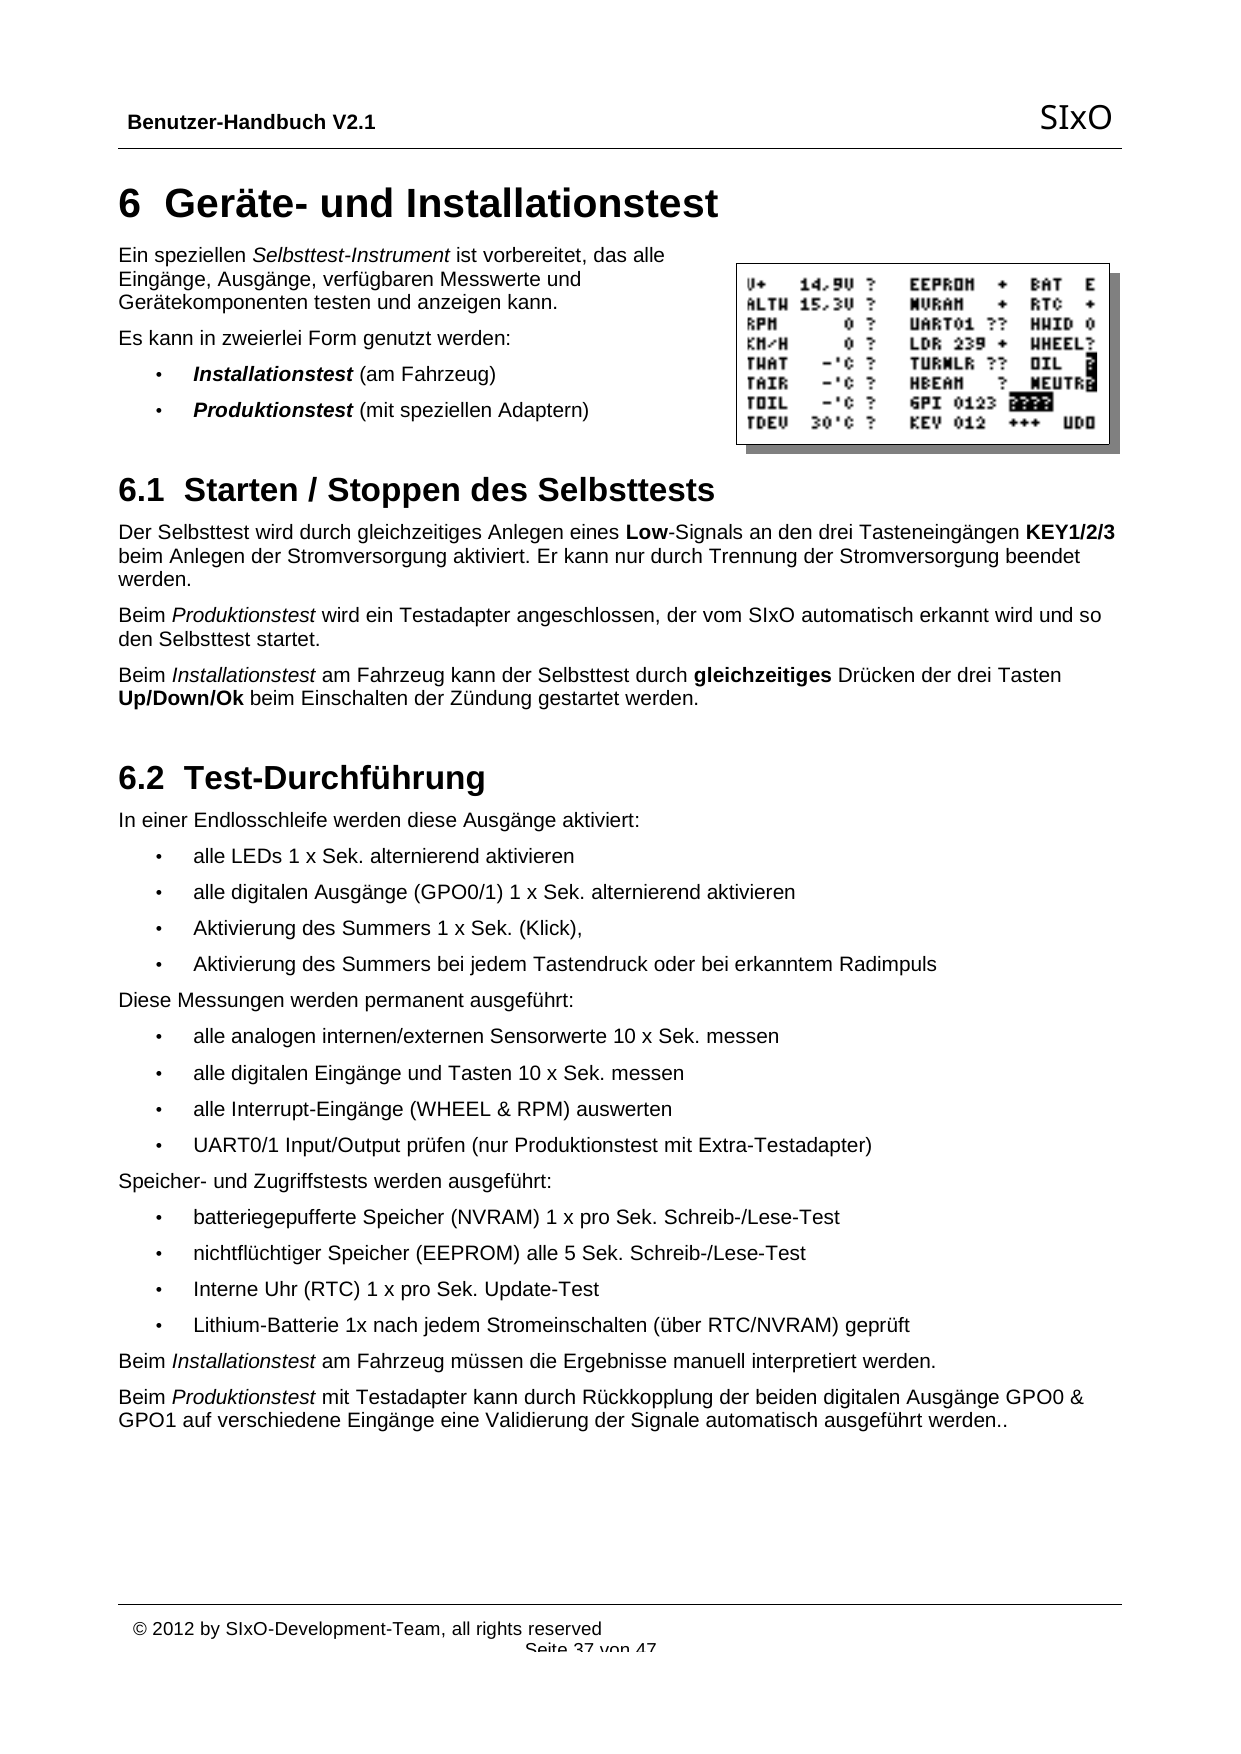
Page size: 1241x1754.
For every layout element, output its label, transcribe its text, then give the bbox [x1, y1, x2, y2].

text Ein speziellen Selbsttest-Instrument ist vorbereitet, das alle Eingänge, Ausgänge, verfügbaren Messwerte und Gerätekomponenten testen und anzeigen kann. [118, 243, 1122, 314]
list nichtflüchtiger Speicher (EEPROM) alle 5 Sek. Schreib-/Lese-Test [156, 1241, 1122, 1265]
text Diese Messungen werden permanent ausgeführt: [118, 989, 1122, 1012]
list Aktivierung des Summers bei jedem Tastendruck oder bei erkanntem Radimpuls [156, 953, 1122, 976]
list UART0/1 Input/Output prüfen (nur Produktionstest mit Extra-Testadapter) [156, 1133, 1122, 1157]
list alle LEDs 1 x Sek. alternierend aktivieren [156, 845, 1122, 868]
subtitle Geräte- und Installationstest [118, 180, 1122, 226]
text Beim Produktionstest mit Testadapter kann durch Rückkopplung der beiden digitalen Ausgänge GPO0 & GPO1 auf verschiedene Eingänge eine Validierung der Signale automatisch ausgeführt werden.. [118, 1385, 1122, 1432]
list alle digitalen Ausgänge (GPO0/1) 1 x Sek. alternierend aktivieren [156, 881, 1122, 904]
text Speicher- und Zugriffstests werden ausgeführt: [118, 1169, 1122, 1193]
text Es kann in zweierlei Form genutzt werden: [118, 327, 736, 350]
text In einer Endlosschleife werden diese Ausgänge aktiviert: [118, 809, 1122, 832]
subtitle Test-Durchführung [118, 759, 1122, 796]
text Beim Installationstest am Fahrzeug kann der Selbsttest durch gleichzeitiges Drücken der drei Tasten Up/Down/Ok beim Einschalten der Zündung gestartet werden. [118, 663, 1122, 710]
list Produktionstest (mit speziellen Adaptern) [156, 399, 736, 422]
picture [747, 274, 1098, 432]
list Lithium-Batterie 1x nach jedem Stromeinschalten (über RTC/NVRAM) geprüft [156, 1313, 1122, 1337]
list batteriegepufferte Speicher (NVRAM) 1 x pro Sek. Schreib-/Lese-Test [156, 1205, 1122, 1229]
text Der Selbsttest wird durch gleichzeitiges Anlegen eines Low-Signals an den drei Tasteneingängen KEY1/2/3 beim Anlegen der Stromversorgung aktiviert. Er kann nur durch Trennung der Stromversorgung beendet werden. [118, 521, 1122, 591]
list Aktivierung des Summers 1 x Sek. (Klick), [156, 917, 1122, 940]
list alle analogen internen/externen Sensorwerte 10 x Sek. messen [156, 1025, 1122, 1048]
text Beim Produktionstest wird ein Testadapter angeschlossen, der vom SIxO automatisch erkannt wird und so den Selbsttest startet. [118, 604, 1122, 651]
subtitle Starten / Stoppen des Selbsttests [118, 471, 1122, 508]
list alle digitalen Eingänge und Tasten 10 x Sek. messen [156, 1061, 1122, 1084]
list alle Interrupt-Eingänge (WHEEL & RPM) auswerten [156, 1097, 1122, 1121]
list Installationstest (am Fahrzeug) [156, 363, 736, 386]
list Interne Uhr (RTC) 1 x pro Sek. Update-Test [156, 1277, 1122, 1301]
text Beim Installationstest am Fahrzeug müssen die Ergebnisse manuell interpretiert werden. [118, 1349, 1122, 1373]
